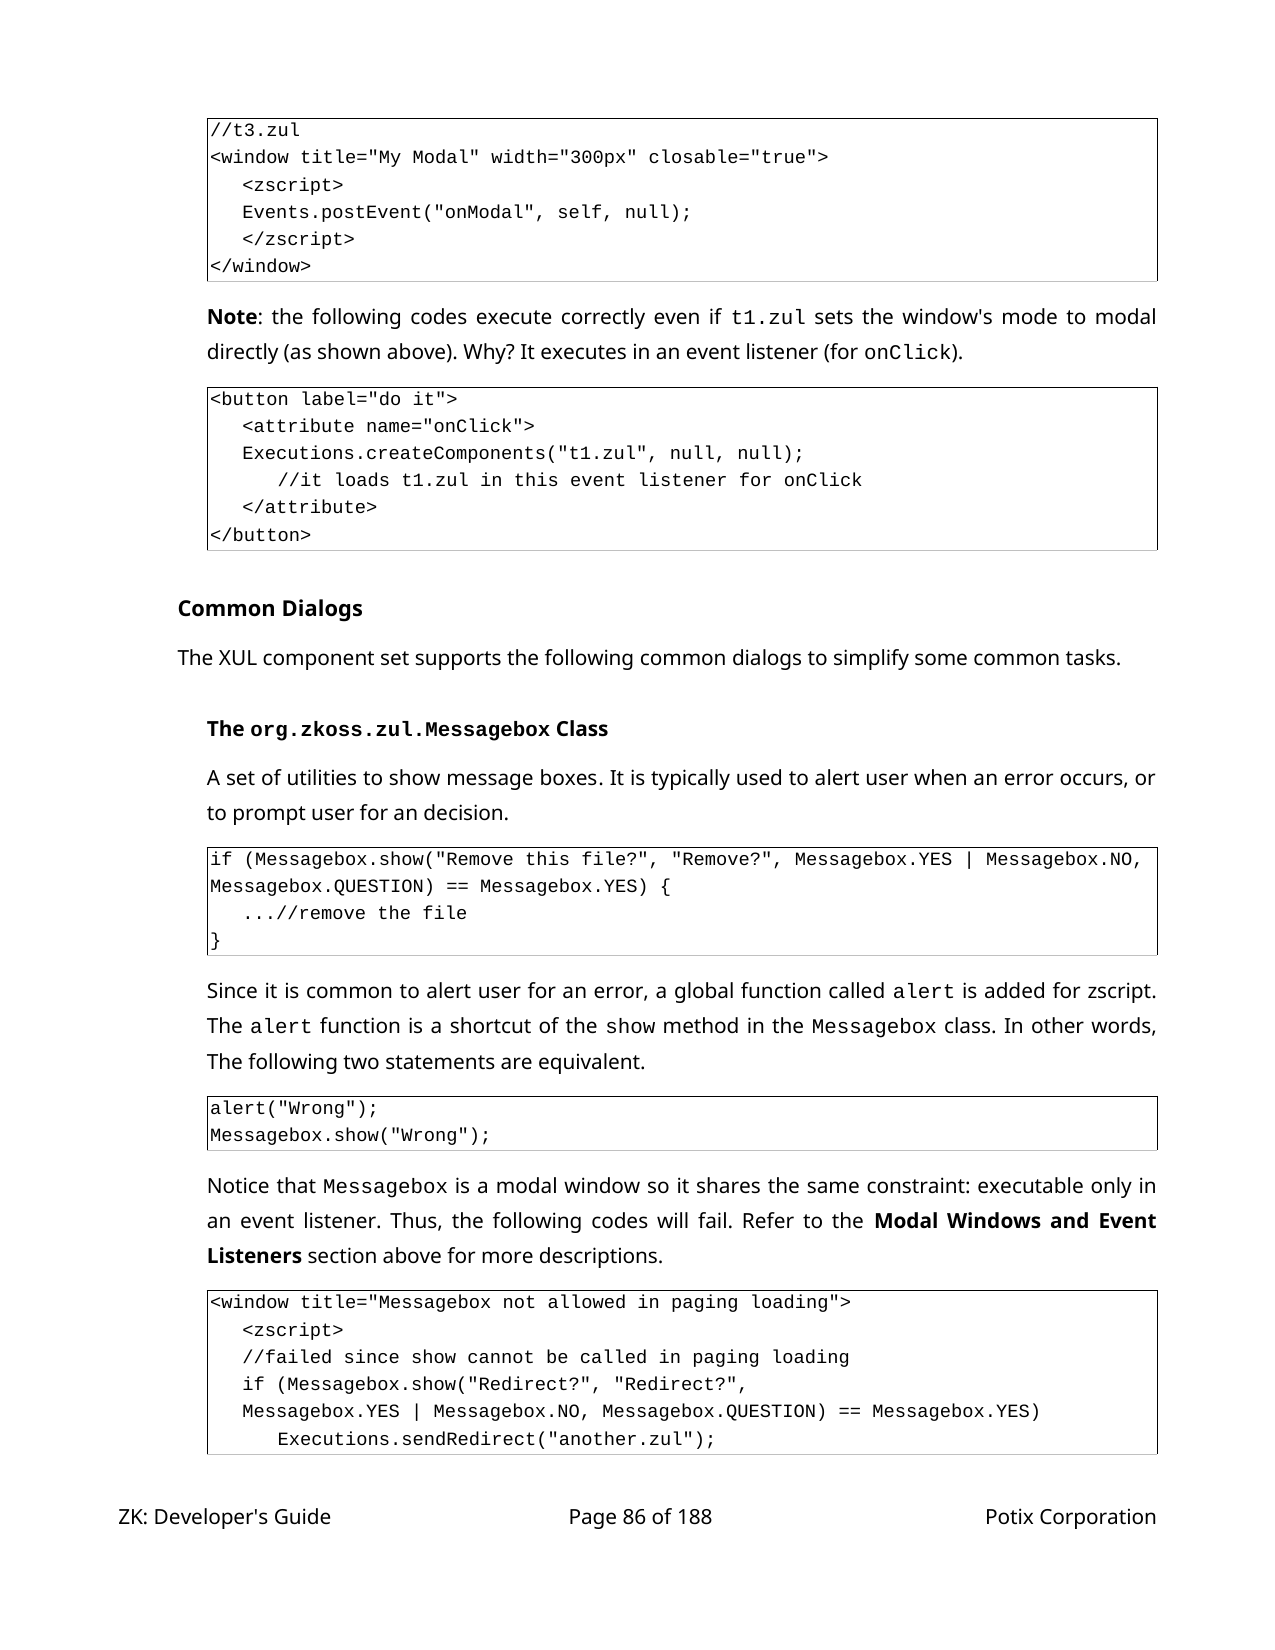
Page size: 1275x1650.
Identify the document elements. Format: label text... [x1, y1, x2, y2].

text </button> [208, 523, 1157, 550]
text A set of utilities to show message boxes. It is typically used to alert user when an error occurs, or to prompt user for an decision. [207, 763, 1157, 826]
text } [208, 928, 1157, 955]
text <button label="do it"> [208, 388, 1157, 411]
text </attribute> [208, 495, 1157, 520]
text <window title="Messagebox not allowed in paging loading"> [208, 1291, 1157, 1315]
text Notice that Messagebox is a modal window so it shares the same constraint: executable only in an event listener. Thus, the following codes will fail. Refer to the Modal Windows and Event Listeners section above for more descriptions. [207, 1171, 1157, 1270]
text The XUL component set supports the following common dialogs to simplify some common tasks. [177, 643, 1157, 671]
text Events.postEvent("onModal", self, null); [208, 200, 1157, 224]
text </window> [208, 254, 1157, 281]
text <window title="My Modal" width="300px" closable="true"> [208, 145, 1157, 169]
text Executions.createComponents("t1.zul", null, null); [208, 441, 1157, 465]
text <attribute name="onClick"> [208, 414, 1157, 438]
text </zscript> [208, 227, 1157, 251]
text Executions.sendRedirect("another.zul"); [208, 1426, 1157, 1454]
subtitle The org.zkoss.zul.Messagebox Class [207, 714, 1157, 742]
text if (Messagebox.show("Redirect?", "Redirect?", [208, 1372, 1157, 1396]
text Messagebox.show("Wrong"); [208, 1123, 1157, 1150]
text //t3.zul [208, 119, 1157, 142]
text <zscript> [208, 1318, 1157, 1342]
text Since it is common to alert user for an error, a global function called alert is added for zscript. The alert function is a shortcut of the show method in the Messagebox class. In other words, The following two statements are equivalent. [207, 976, 1157, 1075]
text ...//remove the file [208, 901, 1157, 925]
subtitle Common Dialogs [177, 592, 1157, 622]
text <zscript> [208, 172, 1157, 197]
text alert("Wrong"); [208, 1097, 1157, 1120]
text Messagebox.YES | Messagebox.NO, Messagebox.QUESTION) == Messagebox.YES) [208, 1399, 1157, 1423]
text //failed since show cannot be called in paging loading [208, 1345, 1157, 1369]
text Note: the following codes execute correctly even if t1.zul sets the window's mode to modal directly (as shown above). Why? It executes in an event listener (for onClick). [207, 302, 1157, 366]
text //it loads t1.zul in this event listener for onClick [208, 468, 1157, 492]
text if (Messagebox.show("Remove this file?", "Remove?", Messagebox.YES | Messagebox.NO, Messagebox.QUESTION) == Messagebox.YES) { [208, 848, 1157, 898]
